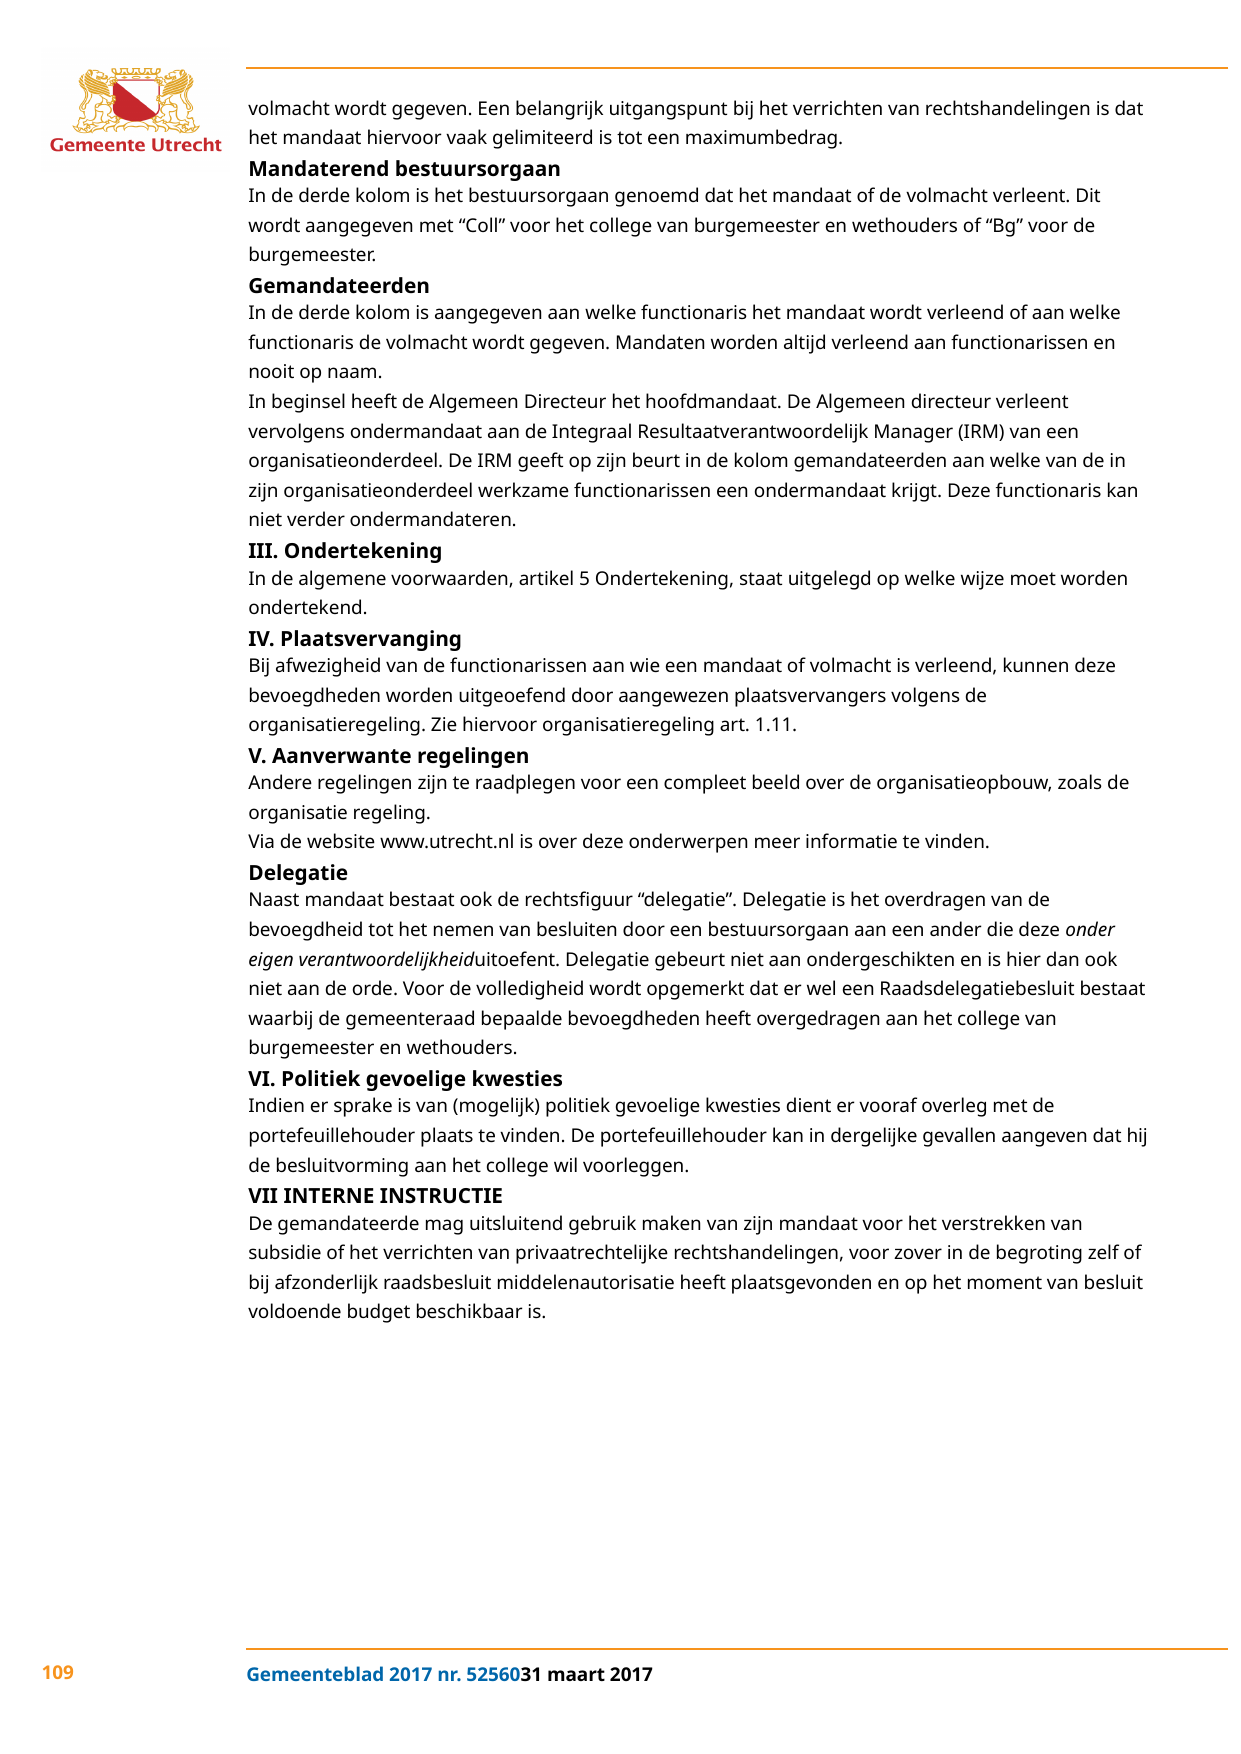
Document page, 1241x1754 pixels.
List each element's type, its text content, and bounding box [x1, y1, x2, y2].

picture [41, 47, 231, 172]
text volmacht wordt gegeven. Een belangrijk uitgangspunt bij het verrichten van rechtshandelingen is dat het mandaat hiervoor vaak gelimiteerd is tot een maximumbedrag. [248, 95, 1152, 150]
text IV. Plaatsvervanging [248, 624, 1152, 652]
text De gemandateerde mag uitsluitend gebruik maken van zijn mandaat voor het verstrekken van subsidie of het verrichten van privaatrechtelijke rechtshandelingen, voor zover in de begroting zelf of bij afzonderlijk raadsbesluit middelenautorisatie heeft plaatsgevonden en op het moment van besluit voldoende budget beschikbaar is. [248, 1210, 1152, 1324]
text Indien er sprake is van (mogelijk) politiek gevoelige kwesties dient er vooraf overleg met de portefeuillehouder plaats te vinden. De portefeuillehouder kan in dergelijke gevallen aangeven dat hij de besluitvorming aan het college wil voorleggen. [248, 1093, 1152, 1177]
text VII INTERNE INSTRUCTIE [248, 1181, 1152, 1210]
text Gemandateerden [248, 271, 1152, 299]
text Bij afwezigheid van de functionarissen aan wie een mandaat of volmacht is verleend, kunnen deze bevoegdheden worden uitgeoefend door aangewezen plaatsvervangers volgens de organisatieregeling. Zie hiervoor organisatieregeling art. 1.11. [248, 652, 1152, 737]
text VI. Politiek gevoelige kwesties [248, 1064, 1152, 1093]
text Naast mandaat bestaat ook de rechtsfiguur “delegatie”. Delegatie is het overdragen van de bevoegdheid tot het nemen van besluiten door een bestuursorgaan aan een ander die deze onder eigen verantwoordelijkheiduitoefent. Delegatie gebeurt niet aan ondergeschikten en is hier dan ook niet aan de orde. Voor de volledigheid wordt opgemerkt dat er wel een Raadsdelegatiebesluit bestaat waarbij de gemeenteraad bepaalde bevoegdheden heeft overgedragen aan het college van burgemeester en wethouders. [248, 887, 1152, 1060]
text In de derde kolom is het bestuursorgaan genoemd dat het mandaat of de volmacht verleent. Dit wordt aangegeven met “Coll” voor het college van burgemeester en wethouders of “Bg” voor de burgemeester. [248, 182, 1152, 267]
text In de algemene voorwaarden, artikel 5 Ondertekening, staat uitgelegd op welke wijze moet worden ondertekend. [248, 565, 1152, 620]
text In beginsel heeft de Algemeen Directeur het hoofdmandaat. De Algemeen directeur verleent vervolgens ondermandaat aan de Integraal Resultaatverantwoordelijk Manager (IRM) van een organisatieonderdeel. De IRM geeft op zijn beurt in de kolom gemandateerden aan welke van de in zijn organisatieonderdeel werkzame functionarissen een ondermandaat krijgt. Deze functionaris kan niet verder ondermandateren. [248, 388, 1152, 532]
text Via de website www.utrecht.nl is over deze onderwerpen meer informatie te vinden. [248, 829, 1152, 854]
text III. Ondertekening [248, 536, 1152, 565]
text Mandaterend bestuursorgaan [248, 154, 1152, 182]
text In de derde kolom is aangegeven aan welke functionaris het mandaat wordt verleend of aan welke functionaris de volmacht wordt gegeven. Mandaten worden altijd verleend aan functionarissen en nooit op naam. [248, 299, 1152, 384]
text V. Aanverwante regelingen [248, 741, 1152, 769]
text Delegatie [248, 858, 1152, 887]
text Andere regelingen zijn te raadplegen voor een compleet beeld over de organisatieopbouw, zoals de organisatie regeling. [248, 769, 1152, 825]
